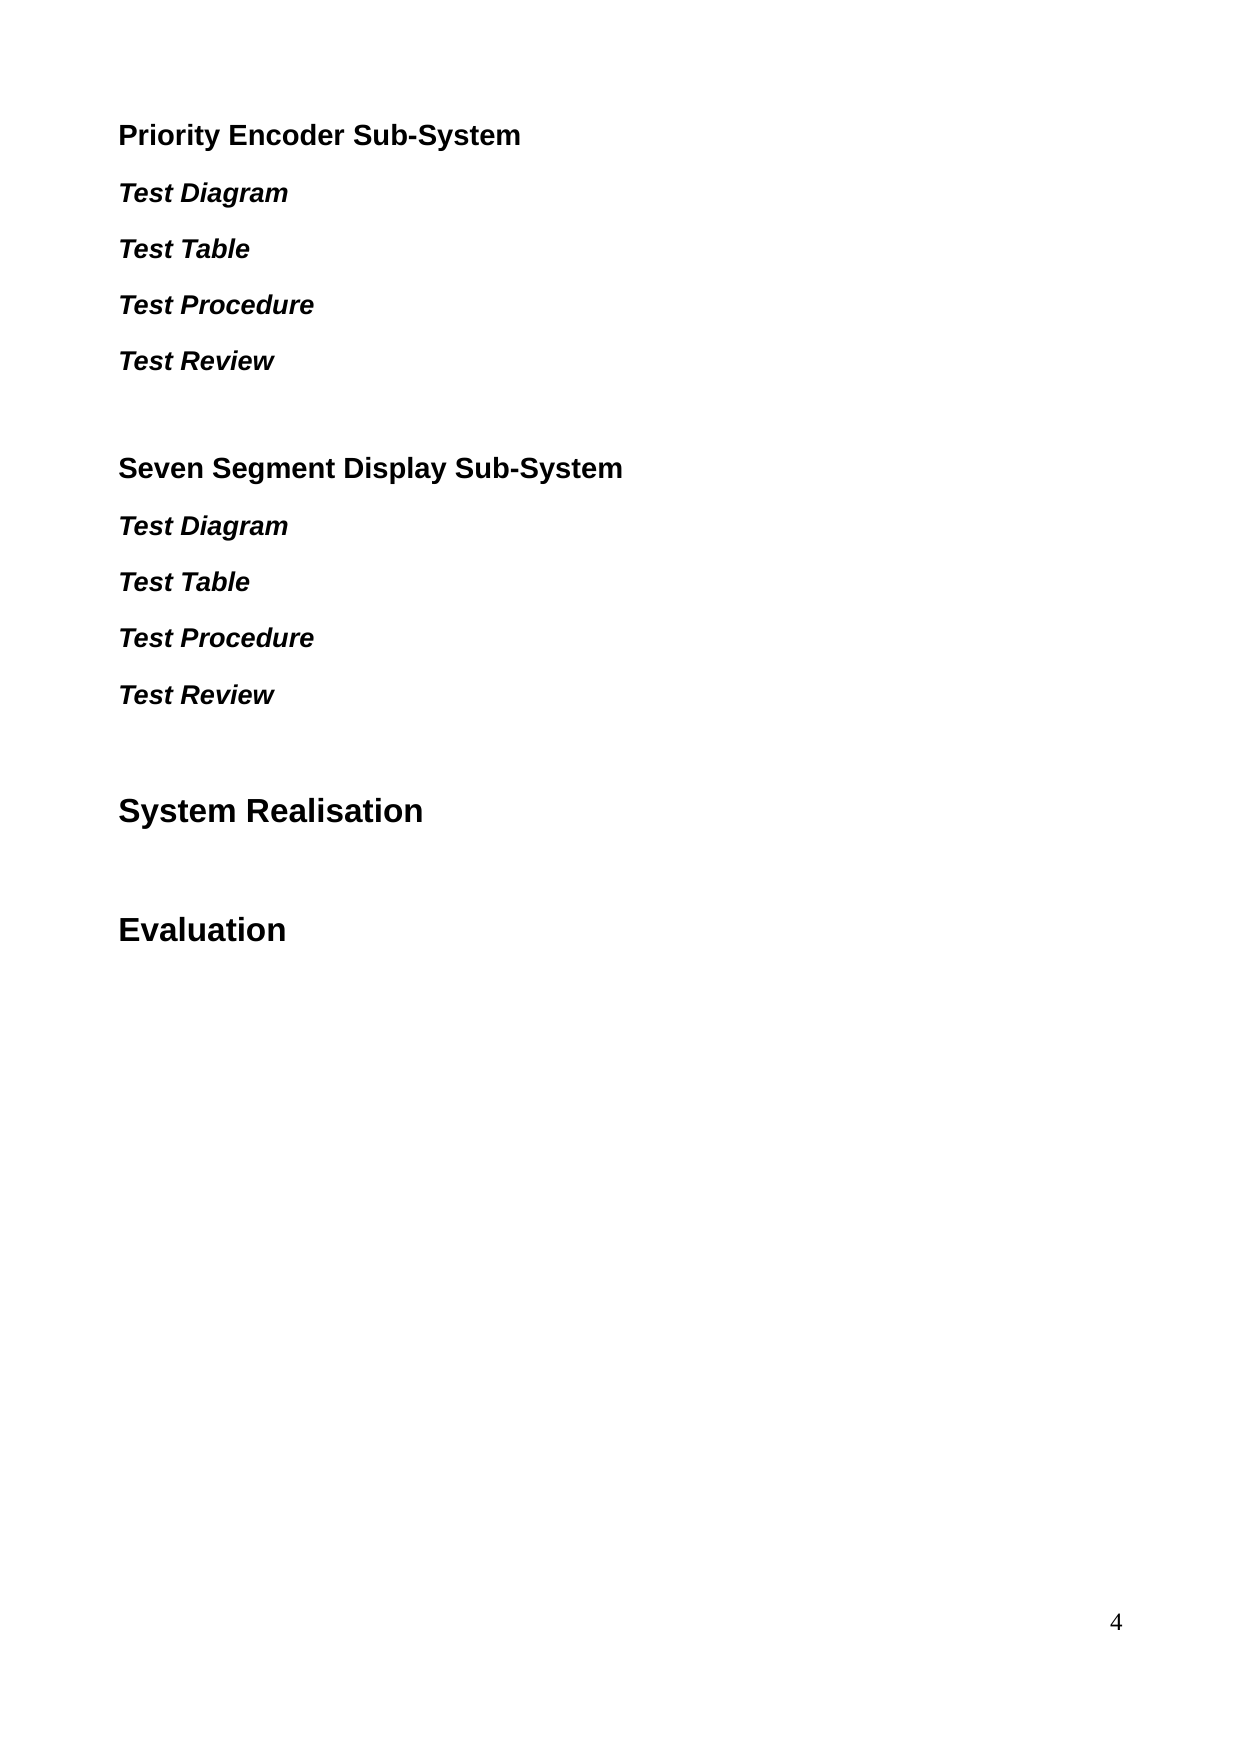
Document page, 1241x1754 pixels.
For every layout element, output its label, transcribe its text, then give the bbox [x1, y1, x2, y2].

subtitle Test Table [118, 233, 1122, 264]
subtitle Evaluation [118, 910, 1122, 949]
subtitle Test Table [118, 566, 1122, 597]
subtitle System Realisation [118, 791, 1122, 829]
subtitle Priority Encoder Sub-System [118, 118, 1122, 152]
subtitle Test Review [118, 345, 1122, 377]
subtitle Test Diagram [118, 510, 1122, 541]
subtitle Test Review [118, 679, 1122, 710]
subtitle Test Procedure [118, 622, 1122, 654]
subtitle Seven Segment Display Sub-System [118, 451, 1122, 485]
subtitle Test Diagram [118, 177, 1122, 208]
subtitle Test Procedure [118, 289, 1122, 320]
